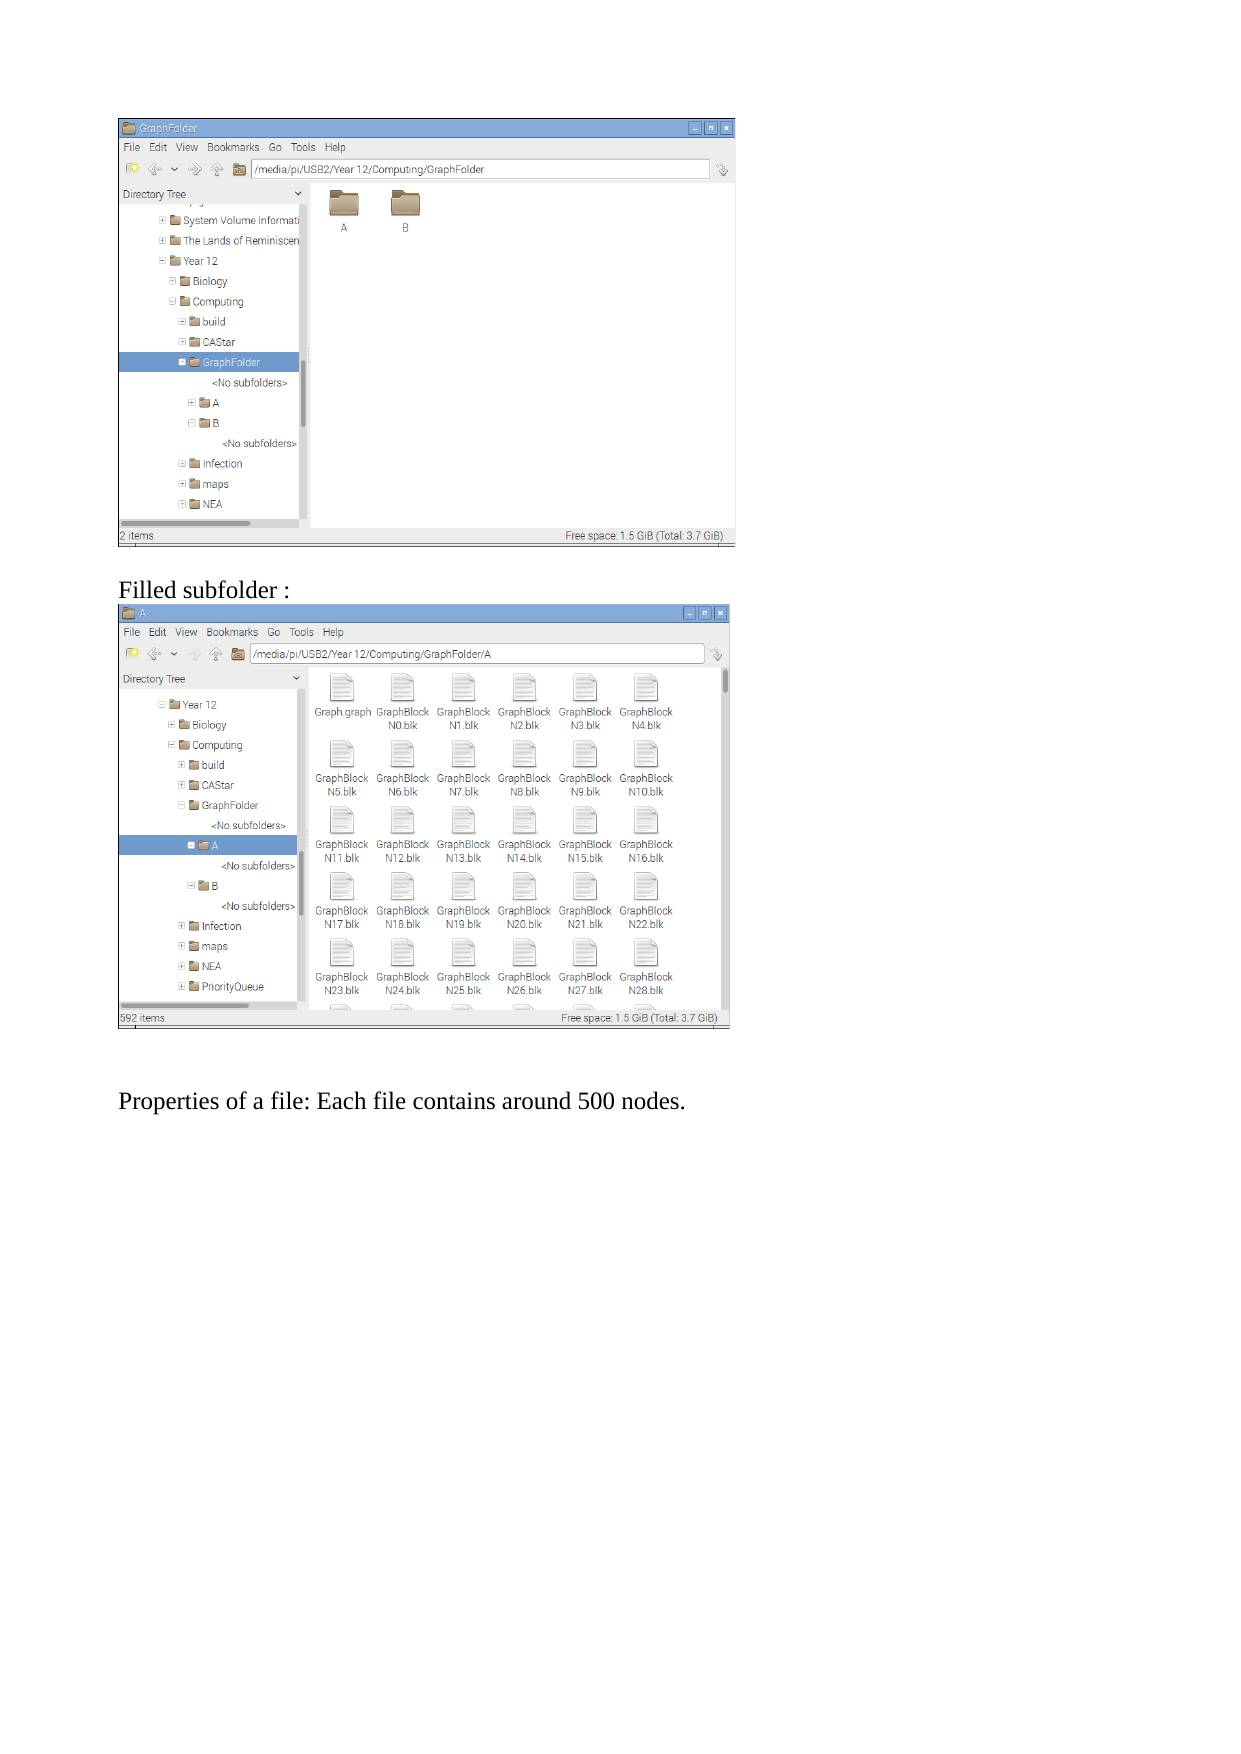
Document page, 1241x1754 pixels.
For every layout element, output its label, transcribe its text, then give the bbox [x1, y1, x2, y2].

text Filled subfolder : [118, 575, 1122, 604]
picture [118, 118, 736, 547]
text Properties of a file: Each file contains around 500 nodes. [118, 1086, 1122, 1115]
picture [118, 604, 730, 1029]
